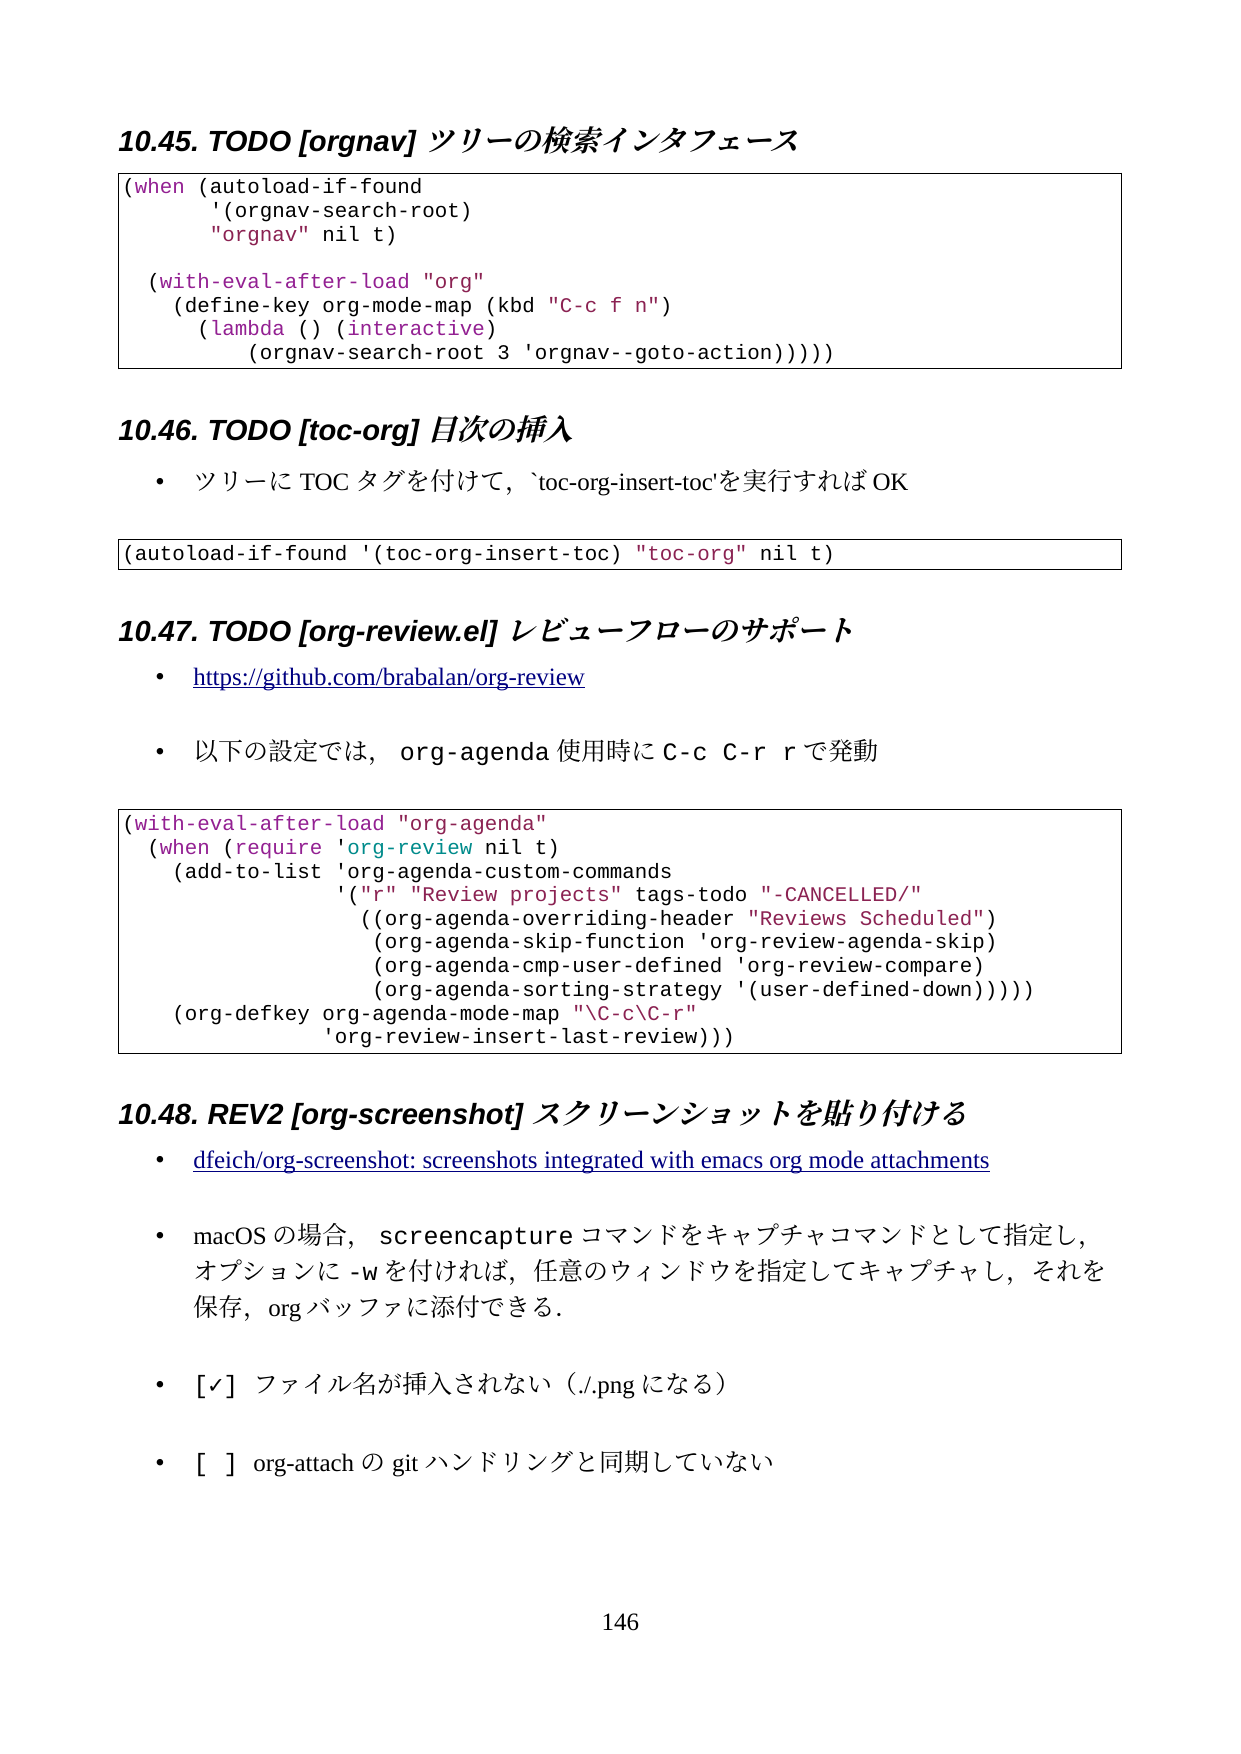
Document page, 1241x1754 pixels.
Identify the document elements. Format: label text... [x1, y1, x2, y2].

text (define-key org-mode-map (kbd "C-c f n") [119, 291, 1121, 314]
text (with-eval-after-load "org" [119, 267, 1121, 291]
text (org-agenda-sorting-strategy '(user-defined-down))))) [119, 975, 1121, 998]
text '(orgnav-search-root) [119, 196, 1121, 220]
text ((org-agenda-overriding-header "Reviews Scheduled") [119, 904, 1121, 928]
list macOSの場合， screencapture コマンドをキャプチャコマンドとして指定し，オプションに -w を付ければ，任意のウィンドウを指定してキャプチャし，それを保存，orgバッファに添付できる． [156, 1216, 1122, 1353]
text 'org-review-insert-last-review))) [119, 1022, 1121, 1053]
text "orgnav" nil t) [119, 220, 1121, 243]
text (when (require 'org-review nil t) [119, 833, 1121, 857]
subtitle TODO [org-review.el] レビューフローのサポート [118, 607, 1122, 649]
text (org-defkey org-agenda-mode-map "\C-c\C-r" [119, 998, 1121, 1022]
list ツリーに TOC タグを付けて，`toc-org-insert-toc'を実行すればOK [156, 461, 1122, 526]
list [✓] ファイル名が挿入されない（./.pngになる） [156, 1365, 1122, 1430]
text (add-to-list 'org-agenda-custom-commands [119, 857, 1121, 880]
list https://github.com/brabalan/org-review [156, 662, 1122, 719]
text (autoload-if-found '(toc-org-insert-toc) "toc-org" nil t) [119, 540, 1121, 569]
list [ ] org-attach の git ハンドリングと同期していない [156, 1443, 1122, 1508]
list 以下の設定では， org-agenda 使用時に C-c C-r r で発動 [156, 732, 1122, 797]
text (org-agenda-skip-function 'org-review-agenda-skip) [119, 928, 1121, 951]
text (org-agenda-cmp-user-defined 'org-review-compare) [119, 951, 1121, 975]
subtitle TODO [orgnav] ツリーの検索インタフェース [118, 118, 1122, 160]
subtitle REV2 [org-screenshot] スクリーンショットを貼り付ける [118, 1091, 1122, 1133]
text (with-eval-after-load "org-agenda" [119, 810, 1121, 833]
text (lambda () (interactive) [119, 314, 1121, 338]
text '("r" "Review projects" tags-todo "-CANCELLED/" [119, 880, 1121, 904]
list dfeich/org-screenshot: screenshots integrated with emacs org mode attachments [156, 1146, 1122, 1203]
text (orgnav-search-root 3 'orgnav--goto-action))))) [119, 338, 1121, 368]
subtitle TODO [toc-org] 目次の挿入 [118, 407, 1122, 449]
text (when (autoload-if-found [119, 174, 1121, 196]
